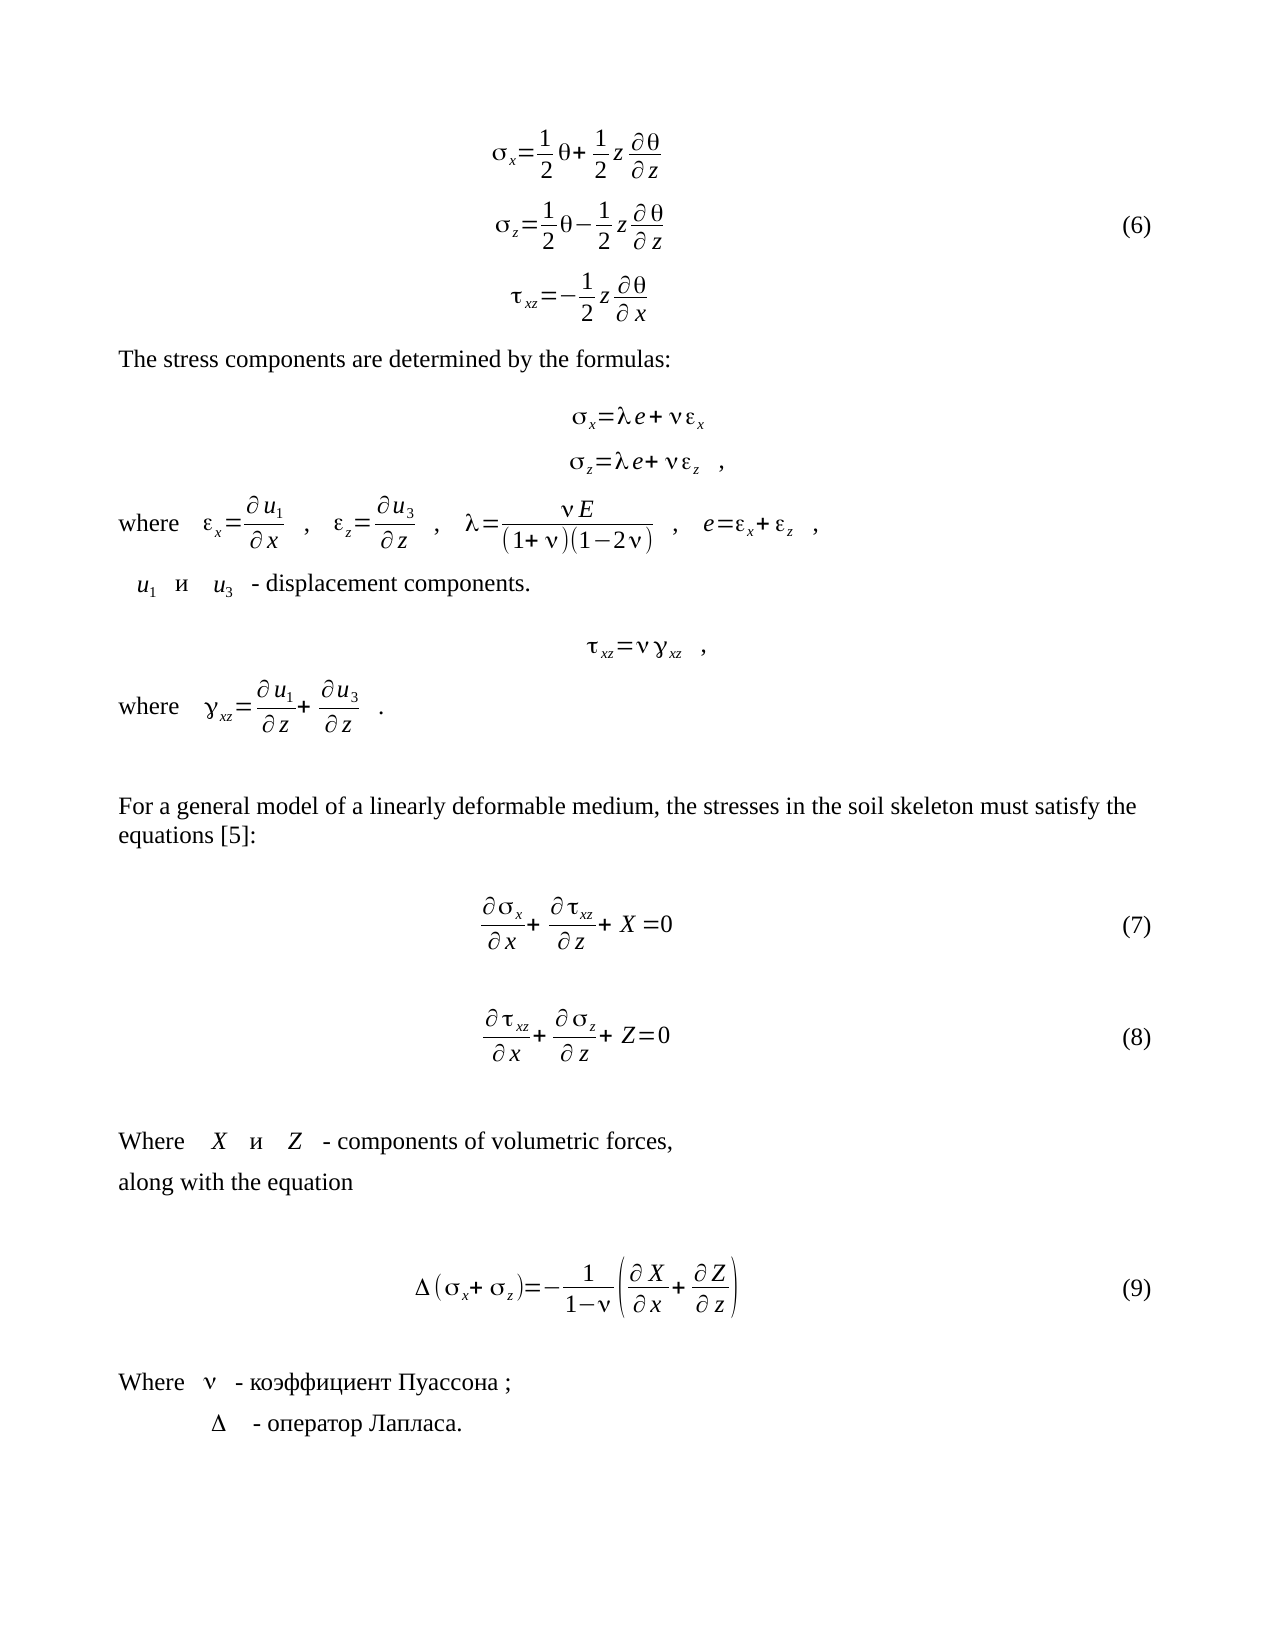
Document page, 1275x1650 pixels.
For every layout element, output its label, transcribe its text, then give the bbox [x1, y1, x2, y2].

text For a general model of a linearly deformable medium, the stresses in the soil skeleton must satisfy the equations [5]: [118, 791, 1157, 848]
table_header [118, 1001, 1041, 1084]
table_header [118, 890, 1041, 973]
table_header [118, 118, 1041, 344]
text Where- коэффициент Пуассона ; [118, 1367, 1157, 1396]
text , [118, 446, 1157, 478]
table_header (8) [1041, 1001, 1157, 1084]
text Where и - components of volumetric forces, [118, 1126, 1157, 1154]
table_header (7) [1041, 890, 1157, 973]
text , [118, 629, 1157, 662]
table_header [118, 1250, 1041, 1338]
text The stress components are determined by the formulas: [118, 344, 1157, 373]
text along with the equation [118, 1167, 1157, 1196]
table_header (6) [1041, 118, 1157, 344]
text - оператор Лапласа. [118, 1408, 1157, 1437]
table_header (9) [1041, 1250, 1157, 1338]
text where . [118, 674, 1157, 737]
text и - displacement components. [118, 568, 1157, 601]
text where , , , , [118, 491, 1157, 556]
